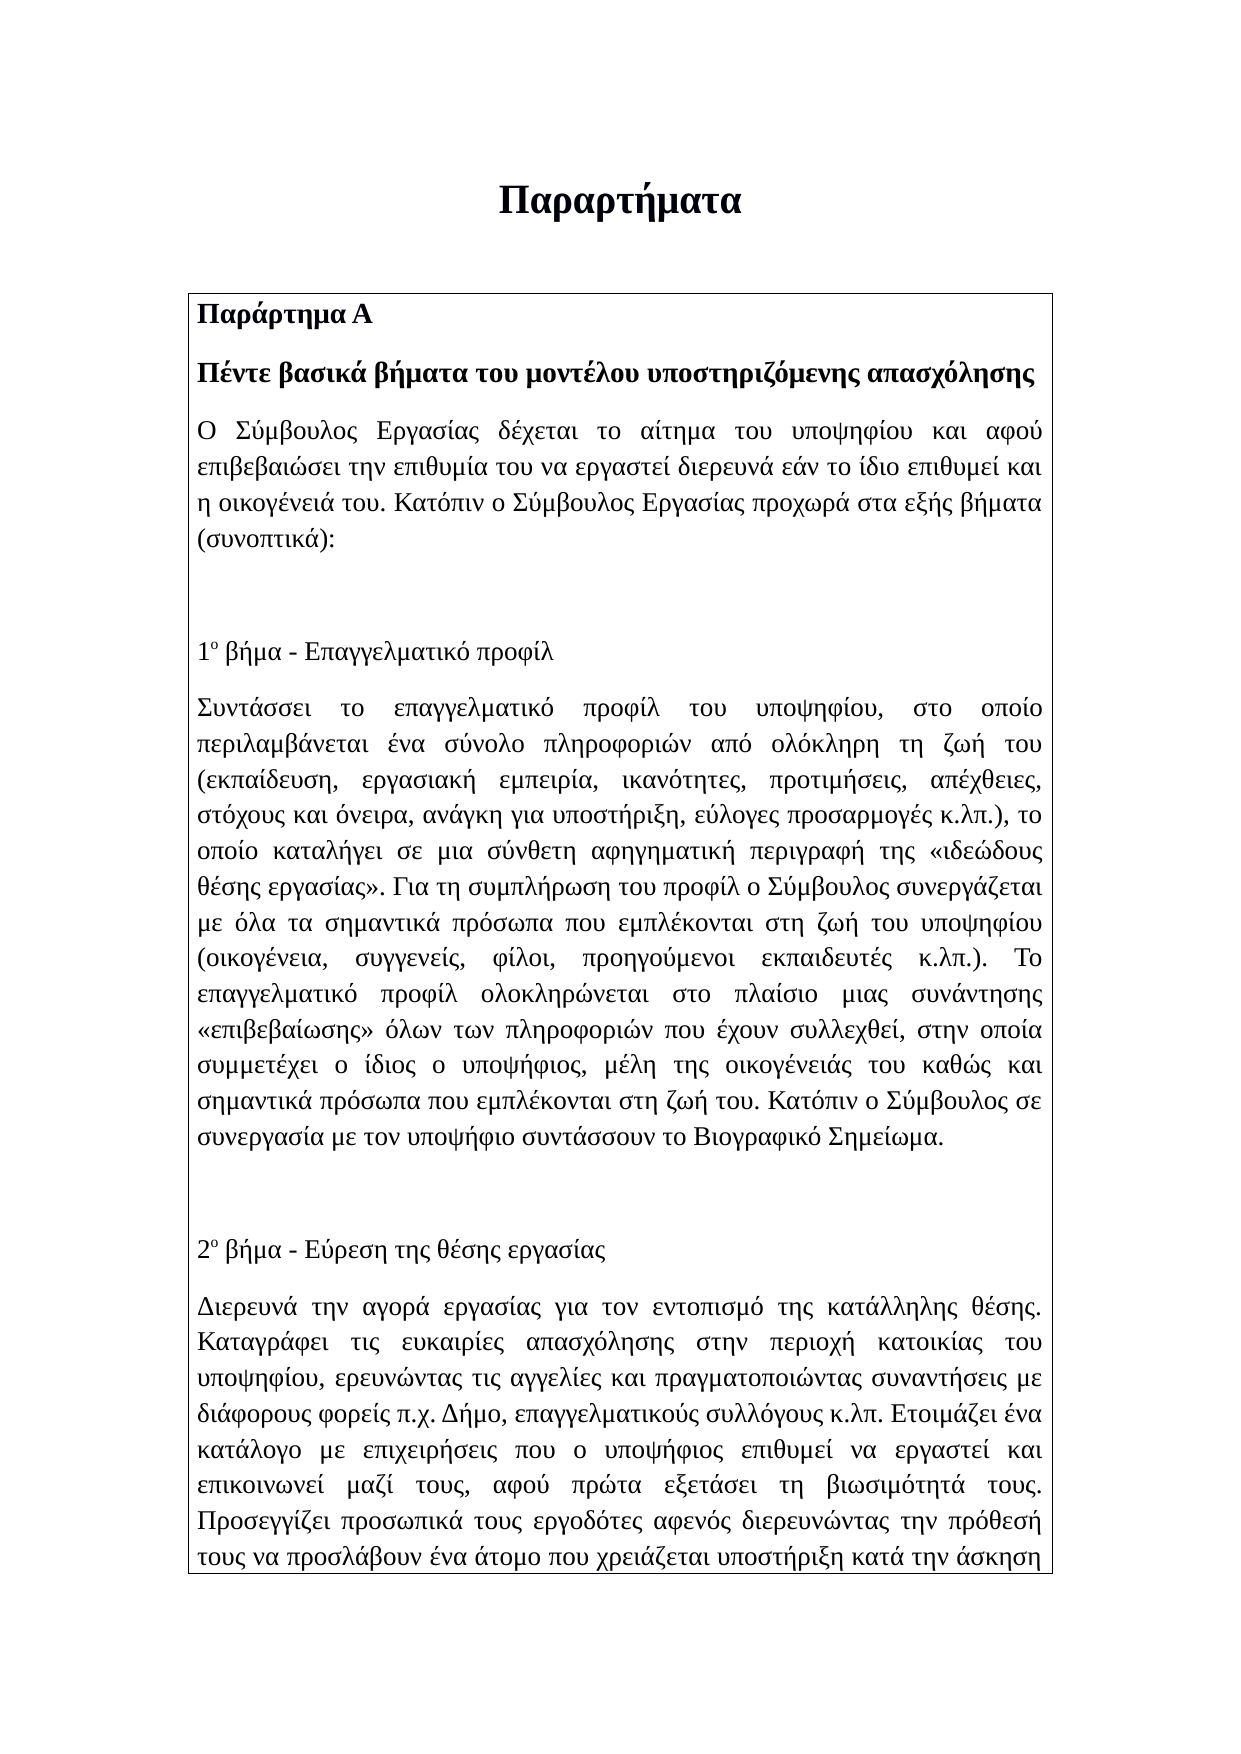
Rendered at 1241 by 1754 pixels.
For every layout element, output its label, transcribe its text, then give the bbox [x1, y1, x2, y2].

text Συντάσσει το επαγγελματικό προφίλ του υποψηφίου, στο οποίο περιλαμβάνεται ένα σύνολο πληροφοριών από ολόκληρη τη ζωή του (εκπαίδευση, εργασιακή εμπειρία, ικανότητες, προτιμήσεις, απέχθειες, στόχους και όνειρα, ανάγκη για υποστήριξη, εύλογες προσαρμογές κ.λπ.), το οποίο καταλήγει σε μια σύνθετη αφηγηματική περιγραφή της «ιδεώδους θέσης εργασίας». Για τη συμπλήρωση του προφίλ ο Σύμβουλος συνεργάζεται με όλα τα σημαντικά πρόσωπα που εμπλέκονται στη ζωή του υποψηφίου (οικογένεια, συγγενείς, φίλοι, προηγούμενοι εκπαιδευτές κ.λπ.). Το επαγγελματικό προφίλ ολοκληρώνεται στο πλαίσιο μιας συνάντησης «επιβεβαίωσης» όλων των πληροφοριών που έχουν συλλεχθεί, στην οποία συμμετέχει ο ίδιος ο υποψήφιος, μέλη της οικογένειάς του καθώς και σημαντικά πρόσωπα που εμπλέκονται στη ζωή του. Κατόπιν ο Σύμβουλος σε συνεργασία με τον υποψήφιο συντάσσουν το Βιογραφικό Σημείωμα. [189, 688, 1052, 1151]
text Ο Σύμβουλος Εργασίας δέχεται το αίτημα του υποψηφίου και αφού επιβεβαιώσει την επιθυμία του να εργαστεί διερευνά εάν το ίδιο επιθυμεί και η οικογένειά του. Κατόπιν ο Σύμβουλος Εργασίας προχωρά στα εξής βήματα (συνοπτικά): [189, 411, 1052, 553]
subtitle Παράρτημα Α [189, 294, 1052, 329]
text Διερευνά την αγορά εργασίας για τον εντοπισμό της κατάλληλης θέσης. Καταγράφει τις ευκαιρίες απασχόλησης στην περιοχή κατοικίας του υποψηφίου, ερευνώντας τις αγγελίες και πραγματοποιώντας συναντήσεις με διάφορους φορείς π.χ. Δήμο, επαγγελματικούς συλλόγους κ.λπ. Ετοιμάζει ένα κατάλογο με επιχειρήσεις που ο υποψήφιος επιθυμεί να εργαστεί και επικοινωνεί μαζί τους, αφού πρώτα εξετάσει τη βιωσιμότητά τους. Προσεγγίζει προσωπικά τους εργοδότες αφενός διερευνώντας την πρόθεσή τους να προσλάβουν ένα άτομο που χρειάζεται υποστήριξη κατά την άσκηση [189, 1287, 1052, 1573]
subtitle Παραρτήματα [187, 175, 1053, 223]
text 1ο βήμα - Επαγγελματικό προφίλ [189, 632, 1052, 666]
text Πέντε βασικά βήματα του μοντέλου υποστηριζόμενης απασχόλησης [189, 352, 1052, 389]
text 2ο βήμα - Εύρεση της θέσης εργασίας [189, 1230, 1052, 1264]
